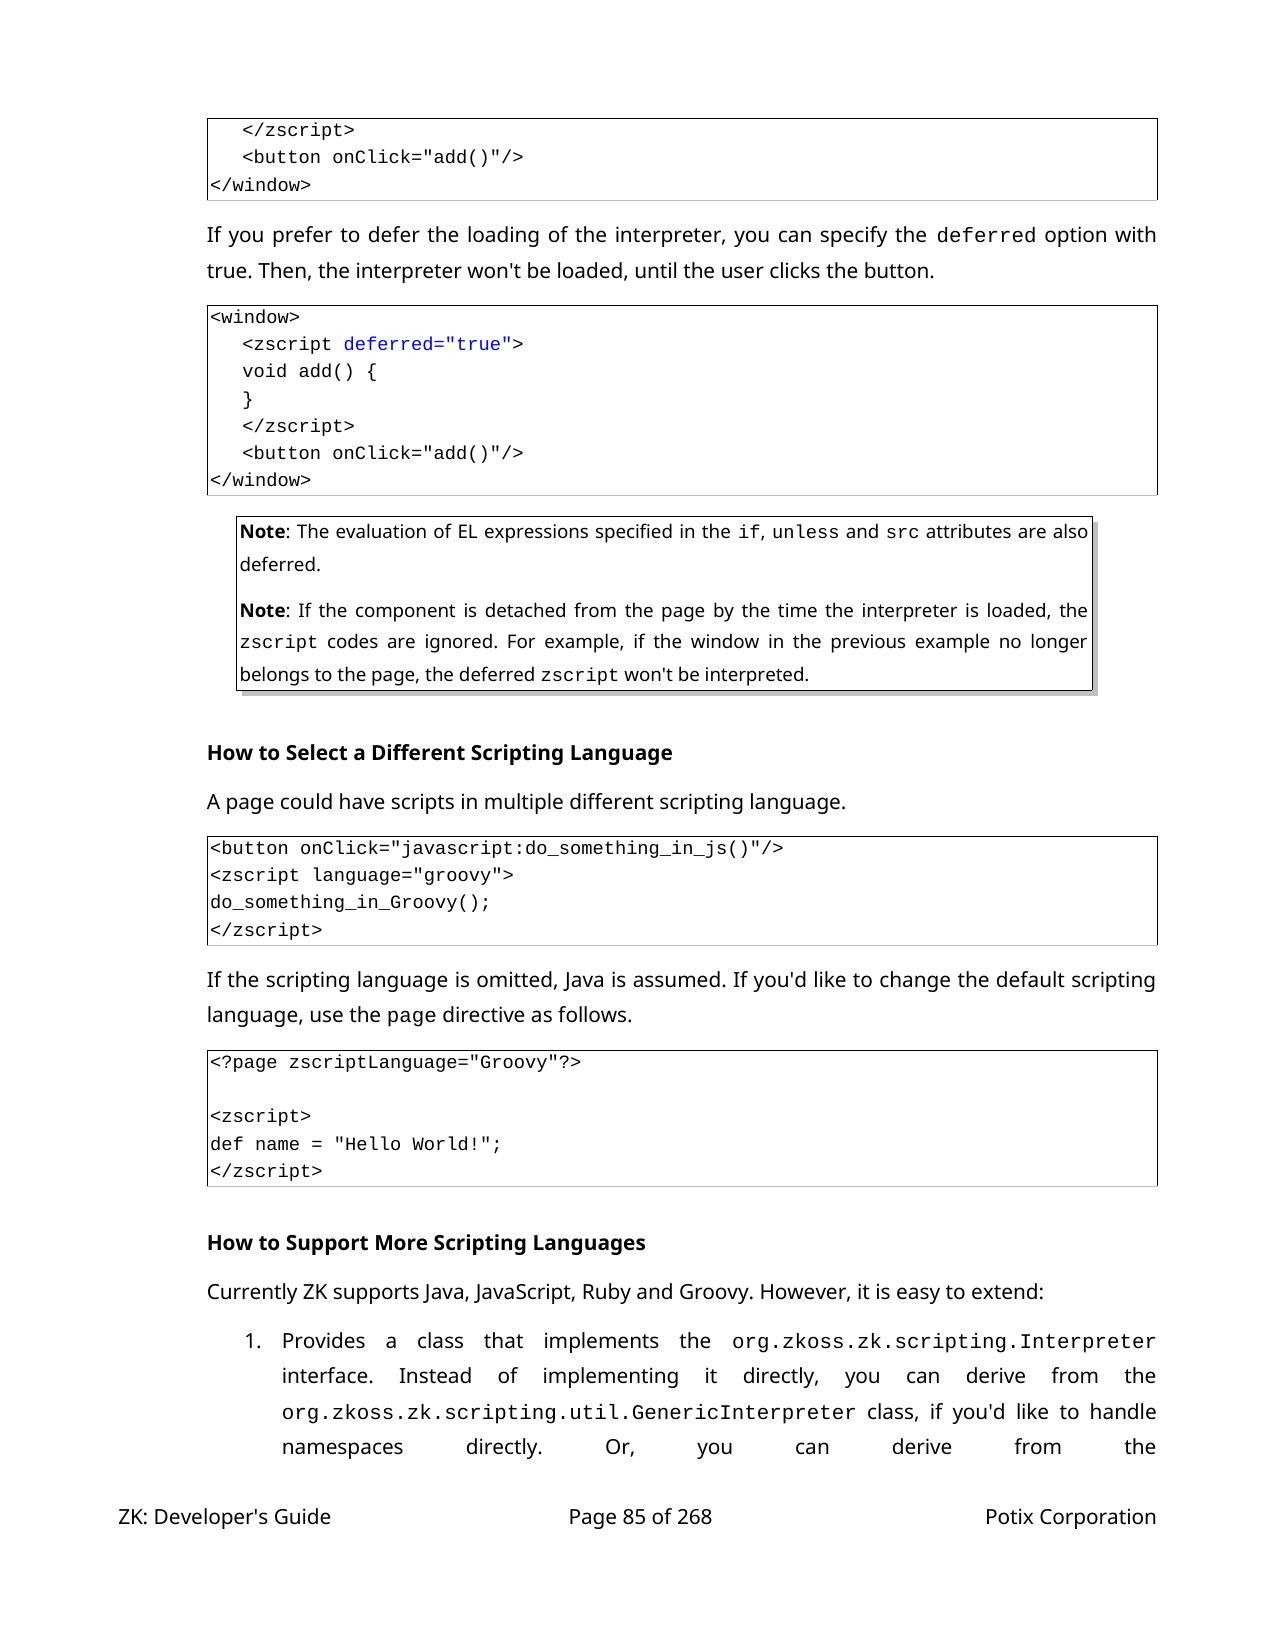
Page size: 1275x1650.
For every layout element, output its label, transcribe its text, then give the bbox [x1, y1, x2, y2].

text If you prefer to defer the loading of the interpreter, you can specify the deferred option with true. Then, the interpreter won't be loaded, until the user clicks the button. [207, 220, 1157, 284]
text </window> [208, 468, 1157, 495]
text do_something_in_Groovy(); [208, 890, 1157, 914]
text def name = "Hello World!"; [208, 1131, 1157, 1156]
text <zscript language="groovy"> [208, 863, 1157, 887]
text </zscript> [208, 413, 1157, 438]
text </zscript> [208, 1158, 1157, 1186]
text void add() { [208, 359, 1157, 383]
text } [208, 386, 1157, 411]
text <?page zscriptLanguage="Groovy"?> [208, 1051, 1157, 1074]
text <window> [208, 306, 1157, 329]
subtitle How to Select a Different Scripting Language [207, 738, 1157, 766]
text <button onClick="add()"/> [208, 145, 1157, 169]
text Currently ZK supports Java, JavaScript, Ruby and Groovy. However, it is easy to extend: [207, 1277, 1157, 1305]
text <button onClick="javascript:do_something_in_js()"/> [208, 837, 1157, 860]
text Note: The evaluation of EL expressions specified in the if, unless and src attributes are also deferred. [237, 517, 1092, 576]
text If the scripting language is omitted, Java is assumed. If you'd like to change the default scripting language, use the page directive as follows. [207, 965, 1157, 1029]
subtitle How to Support More Scripting Languages [207, 1228, 1157, 1257]
text </zscript> [208, 119, 1157, 142]
text </zscript> [208, 917, 1157, 945]
text <button onClick="add()"/> [208, 441, 1157, 465]
text Note: If the component is detached from the page by the time the interpreter is loaded, the zscript codes are ignored. For example, if the window in the previous example no longer belongs to the page, the deferred zscript won't be interpreted. [237, 594, 1092, 690]
text A page could have scripts in multiple different scripting language. [207, 787, 1157, 815]
text <zscript> [208, 1104, 1157, 1128]
list Provides a class that implements the org.zkoss.zk.scripting.Interpreter interface. Instead of implementing it directly, you can derive from the org.zkoss.zk.scripting.util.GenericInterpreter class, if you'd like to handle namespaces directly. Or, you can derive from the [244, 1326, 1157, 1461]
text </window> [208, 172, 1157, 200]
text <zscript deferred="true"> [208, 332, 1157, 356]
